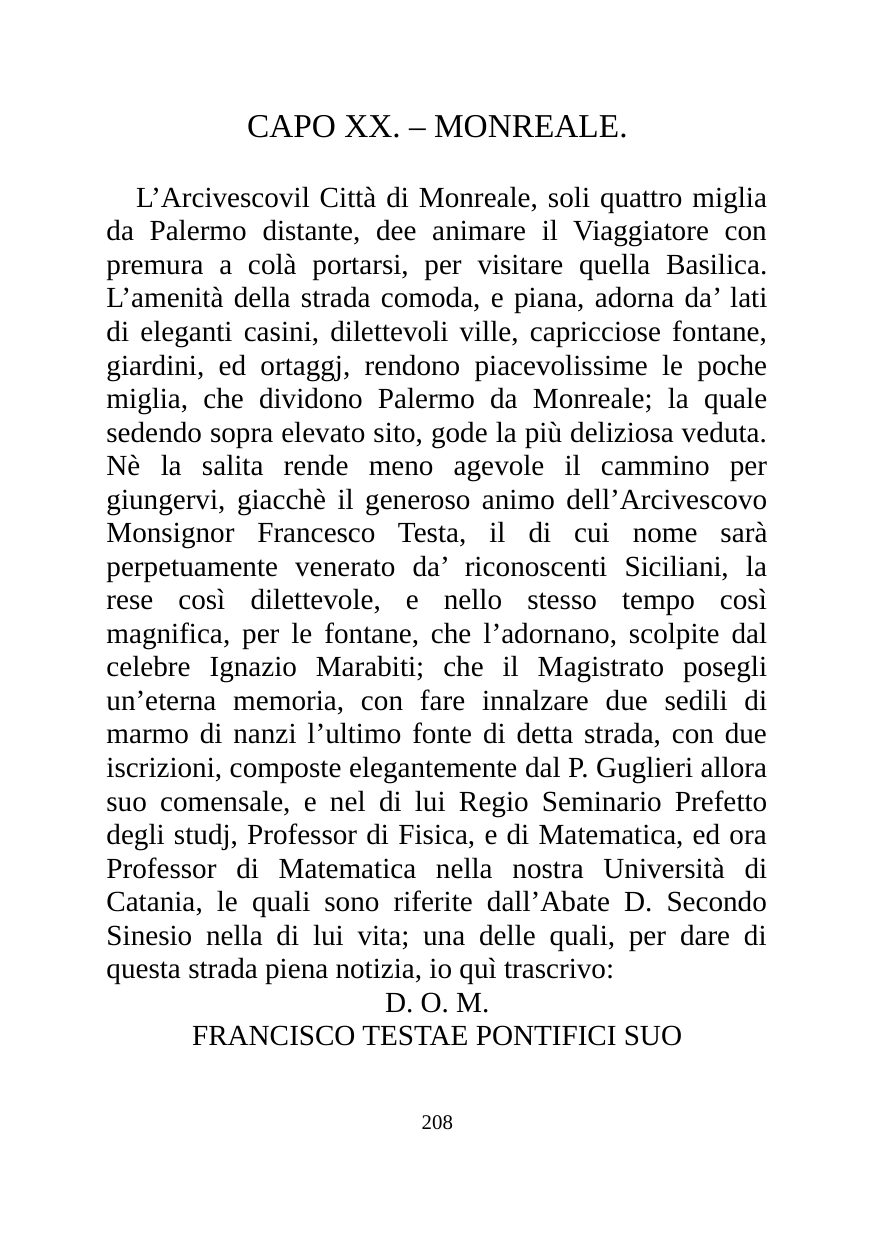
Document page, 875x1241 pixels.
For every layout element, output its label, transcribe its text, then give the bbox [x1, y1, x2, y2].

subtitle CAPO XX. – MONREALE. [106, 106, 768, 144]
text D. O. M. FRANCISCO TESTAE PONTIFICI SUO [106, 985, 768, 1052]
text L’Arcivescovil Città di Monreale, soli quattro miglia da Palermo distante, dee animare il Viaggiatore con premura a colà portarsi, per visitare quella Basilica. L’amenità della strada comoda, e piana, adorna da’ lati di eleganti casini, dilettevoli ville, capricciose fontane, giardini, ed ortaggj, rendono piacevolissime le poche miglia, che dividono Palermo da Monreale; la quale sedendo sopra elevato sito, gode la più deliziosa veduta. Nè la salita rende meno agevole il cammino per giungervi, giacchè il generoso animo dell’Arcivescovo Monsignor Francesco Testa, il di cui nome sarà perpetuamente venerato da’ riconoscenti Siciliani, la rese così dilettevole, e nello stesso tempo così magnifica, per le fontane, che l’adornano, scolpite dal celebre Ignazio Marabiti; che il Magistrato posegli un’eterna memoria, con fare innalzare due sedili di marmo di nanzi l’ultimo fonte di detta strada, con due iscrizioni, composte elegantemente dal P. Guglieri allora suo comensale, e nel di lui Regio Seminario Prefetto degli studj, Professor di Fisica, e di Matematica, ed ora Professor di Matematica nella nostra Università di Catania, le quali sono riferite dall’Abate D. Secondo Sinesio nella di lui vita; una delle quali, per dare di questa strada piena notizia, io quì trascrivo: [106, 180, 768, 985]
